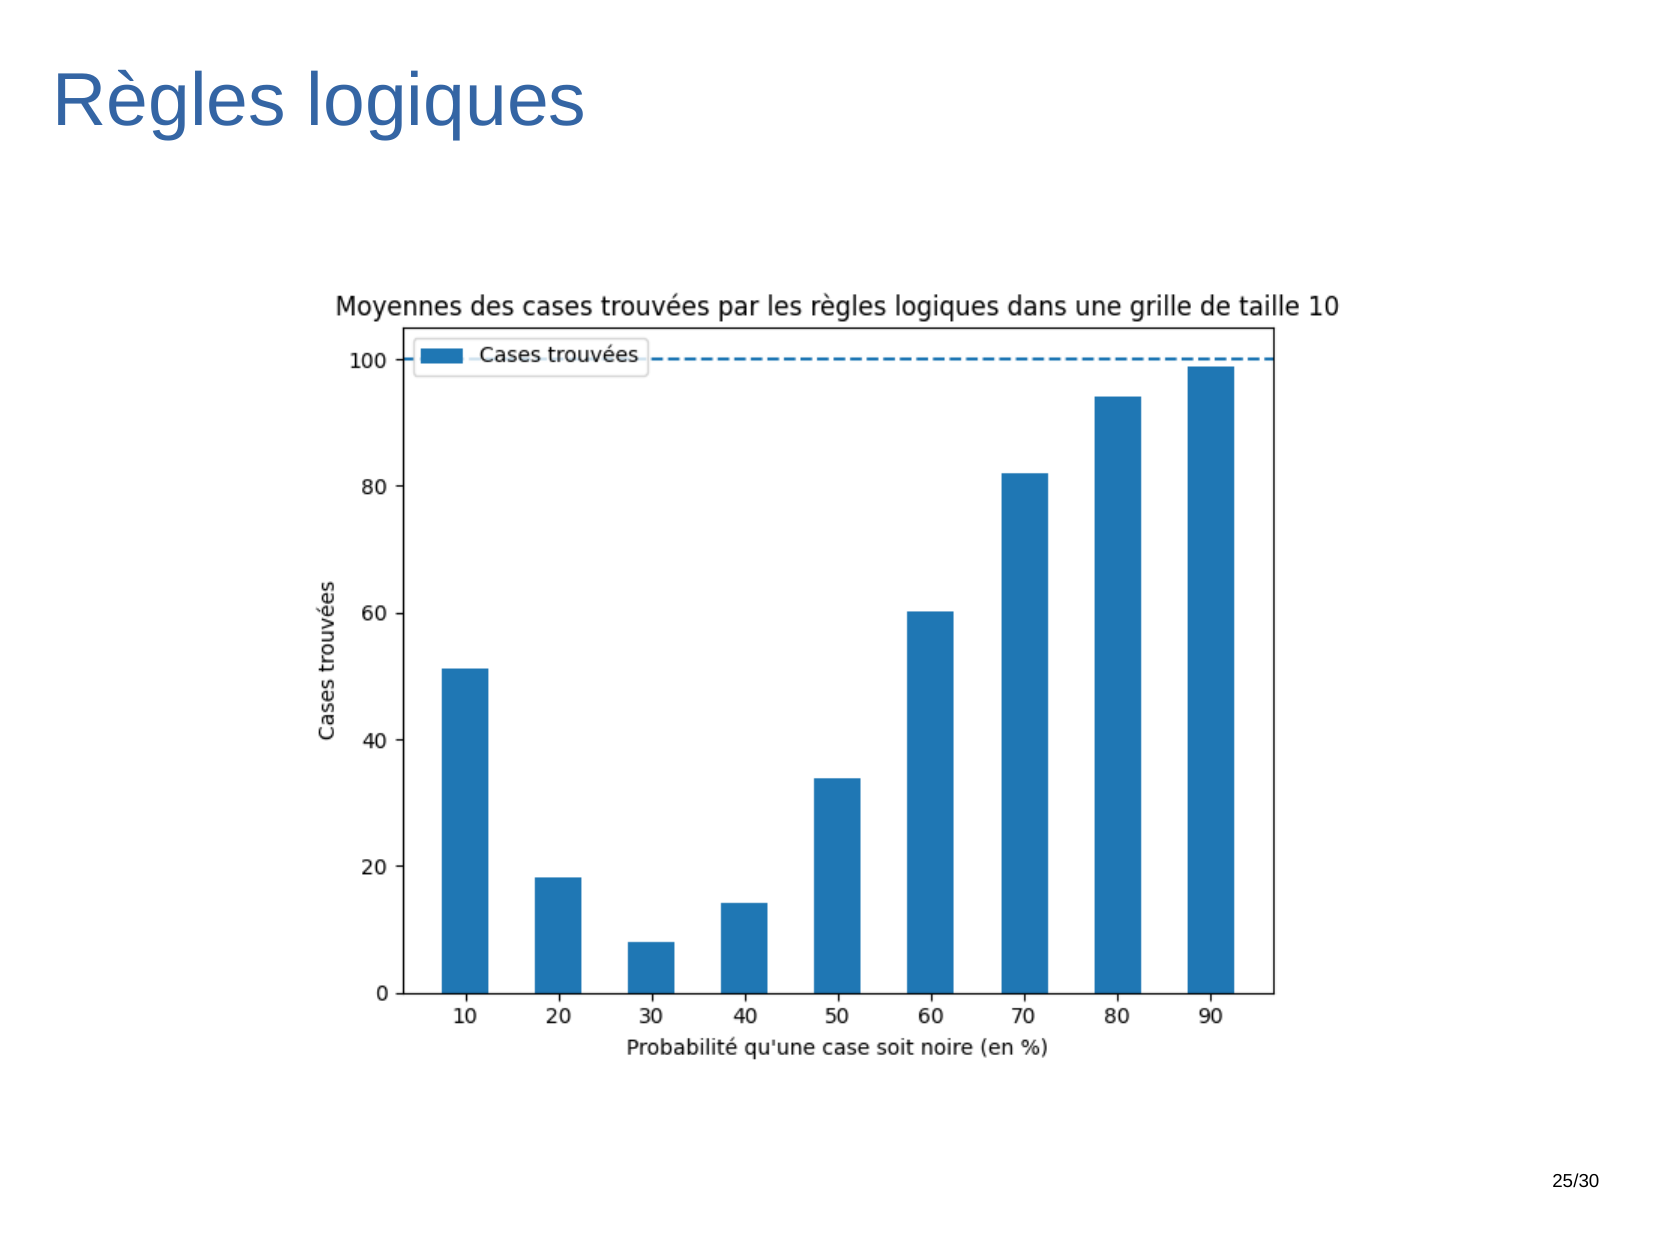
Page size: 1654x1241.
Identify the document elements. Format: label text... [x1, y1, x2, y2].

picture [262, 224, 1386, 1088]
text_box 25/30 [1537, 1162, 1614, 1199]
text_box Règles logiques [37, 50, 638, 151]
